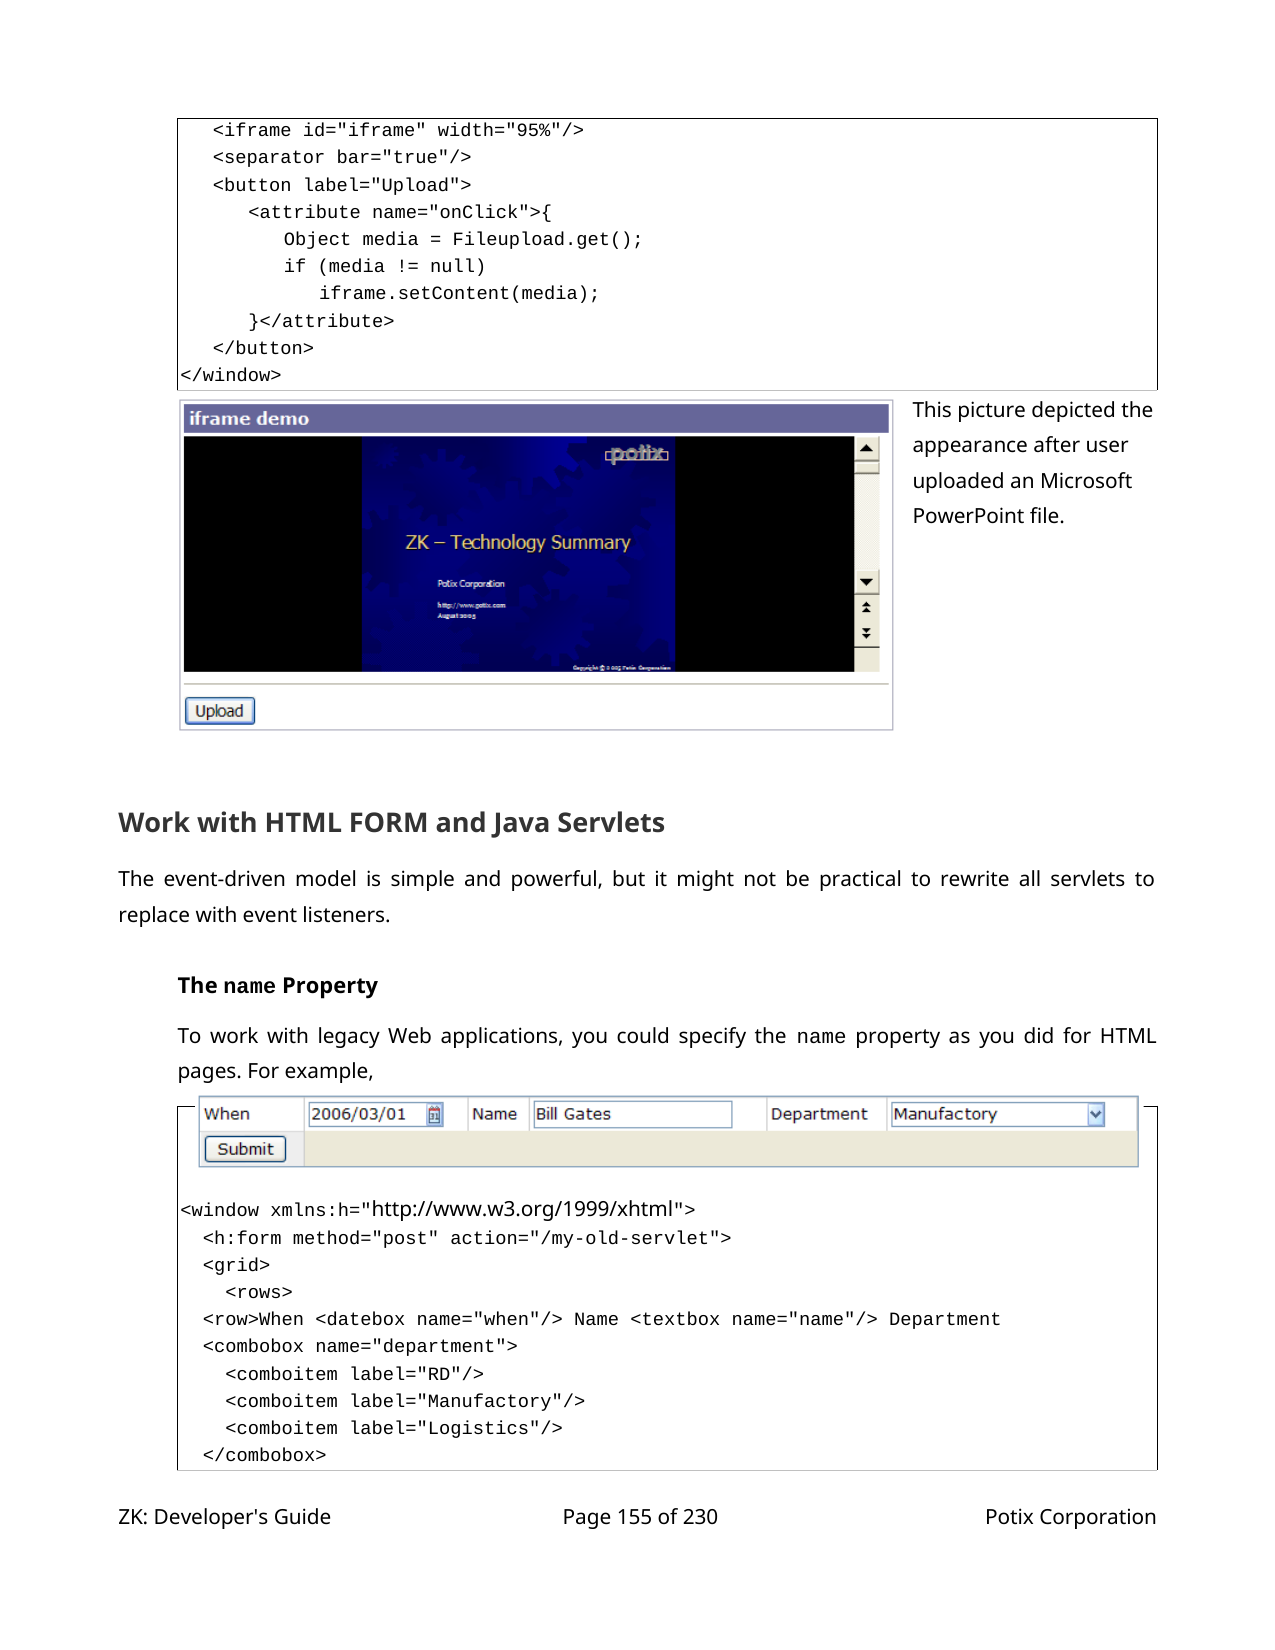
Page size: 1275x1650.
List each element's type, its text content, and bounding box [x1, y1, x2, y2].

text <row>When <datebox name="when"/> Name <textbox name="name"/> Department [178, 1307, 1157, 1331]
table_header This picture depicted the appearance after user uploaded an Microsoft PowerPoint file. [912, 395, 1156, 733]
text <comboitem label="RD"/> [178, 1362, 1157, 1386]
picture [177, 395, 898, 734]
text </button> [178, 336, 1157, 360]
text <window xmlns:h="http://www.w3.org/1999/xhtml"> [178, 1195, 1157, 1223]
text <separator bar="true"/> [178, 145, 1157, 169]
text <comboitem label="Logistics"/> [178, 1416, 1157, 1440]
text <button label="Upload"> [178, 172, 1157, 197]
text <comboitem label="Manufactory"/> [178, 1389, 1157, 1413]
subtitle The name Property [177, 970, 1157, 1001]
text <attribute name="onClick">{ [178, 200, 1157, 224]
text </window> [178, 363, 1157, 390]
text </combobox> [178, 1443, 1157, 1470]
picture [195, 1092, 1144, 1170]
text <grid> [178, 1253, 1157, 1277]
text <iframe id="iframe" width="95%"/> [178, 119, 1157, 142]
text The event-driven model is simple and powerful, but it might not be practical to rewrite all servlets to replace with event listeners. [118, 864, 1157, 928]
text To work with legacy Web applications, you could specify the name property as you did for HTML pages. For example, [177, 1021, 1157, 1085]
text iframe.setContent(media); [178, 281, 1157, 306]
text <h:form method="post" action="/my-old-servlet"> [178, 1226, 1157, 1250]
subtitle Work with HTML FORM and Java Servlets [118, 804, 1157, 841]
text Object media = Fileupload.get(); [178, 227, 1157, 251]
text }</attribute> [178, 308, 1157, 333]
text <rows> [178, 1280, 1157, 1304]
text if (media != null) [178, 254, 1157, 278]
text <combobox name="department"> [178, 1334, 1157, 1359]
table_header [898, 395, 912, 733]
